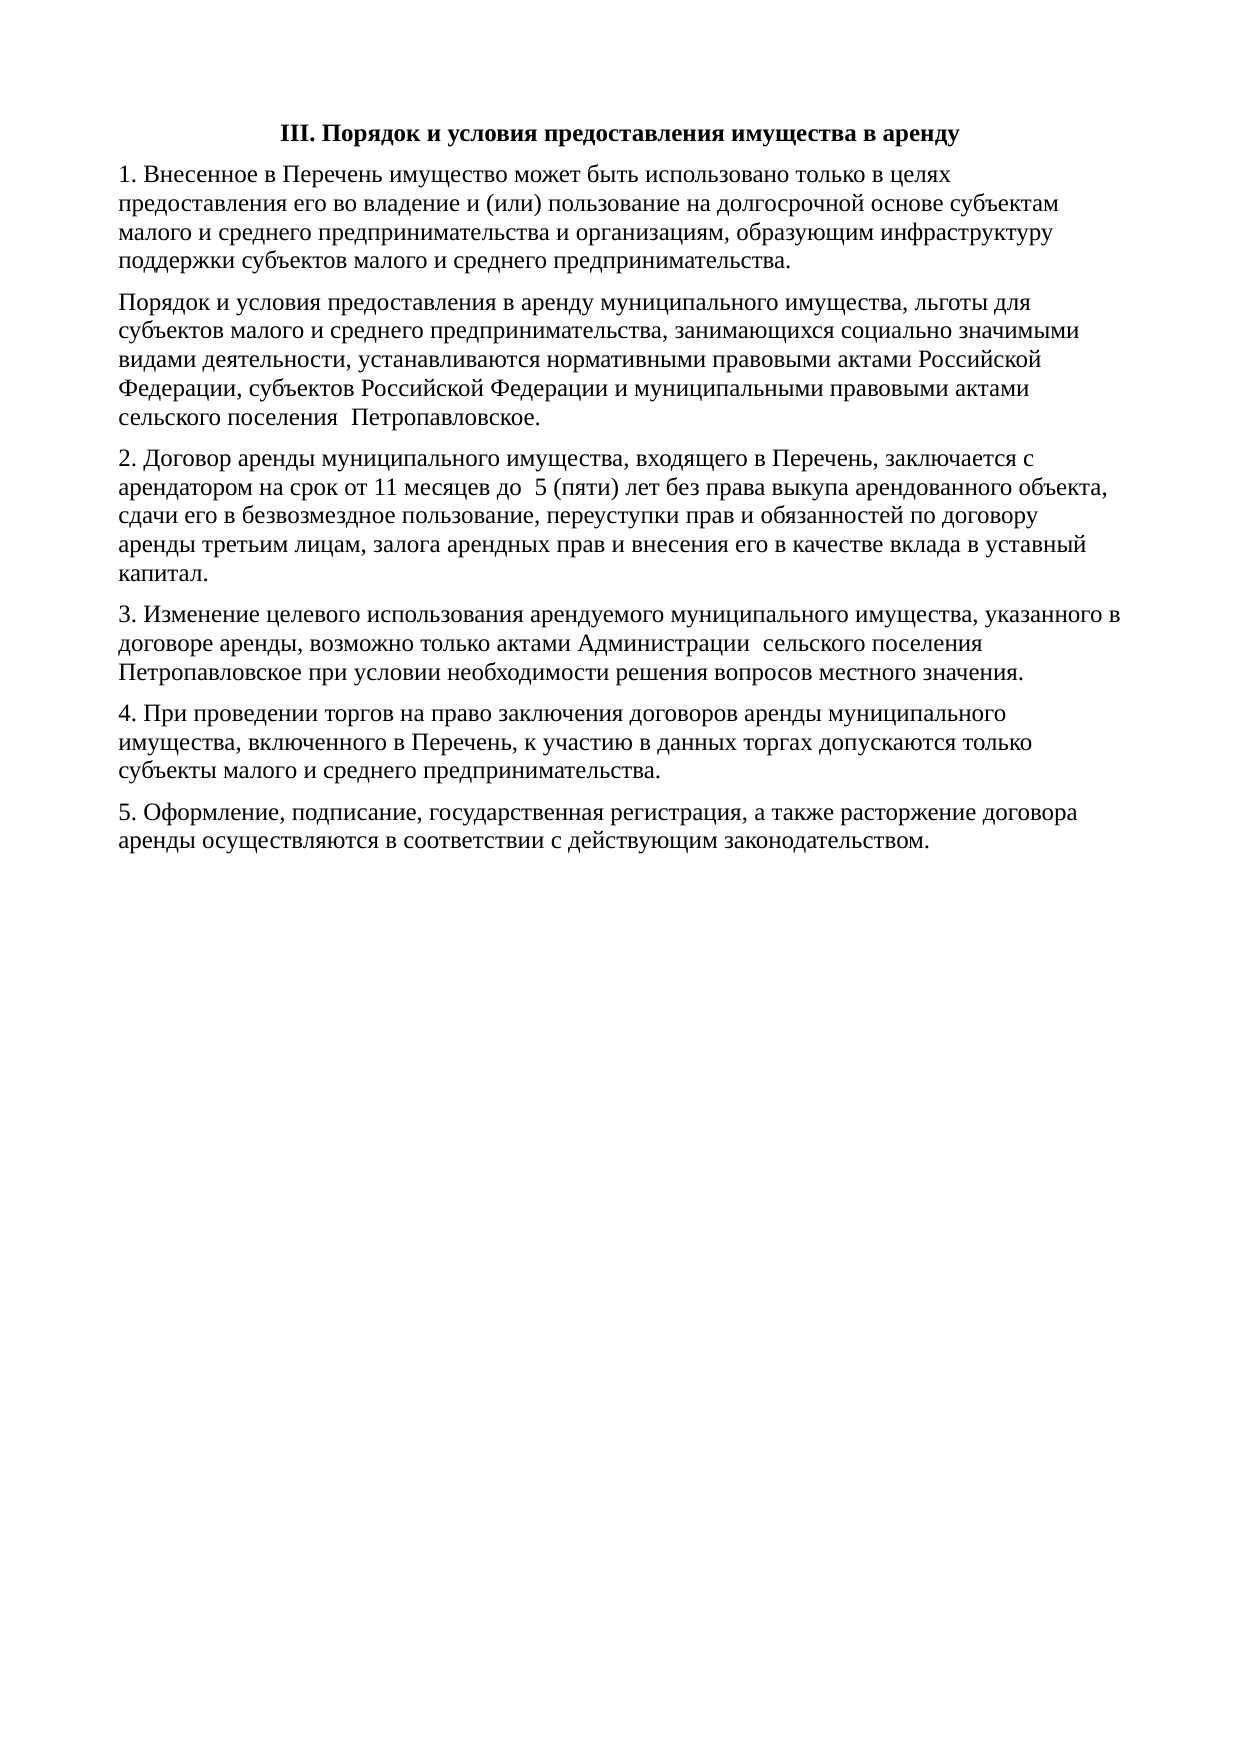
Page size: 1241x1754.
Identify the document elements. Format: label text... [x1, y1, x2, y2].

text 4. При проведении торгов на право заключения договоров аренды муниципального имущества, включенного в Перечень, к участию в данных торгах допускаются только субъекты малого и среднего предпринимательства. [118, 698, 1122, 784]
text 2. Договор аренды муниципального имущества, входящего в Перечень, заключается с арендатором на срок от 11 месяцев до 5 (пяти) лет без права выкупа арендованного объекта, сдачи его в безвозмездное пользование, переуступки прав и обязанностей по договору аренды третьим лицам, залога арендных прав и внесения его в качестве вклада в уставный капитал. [118, 443, 1122, 587]
text Порядок и условия предоставления в аренду муниципального имущества, льготы для субъектов малого и среднего предпринимательства, занимающихся социально значимыми видами деятельности, устанавливаются нормативными правовыми актами Российской Федерации, субъектов Российской Федерации и муниципальными правовыми актами сельского поселения Петропавловское. [118, 287, 1122, 431]
text III. Порядок и условия предоставления имущества в аренду [118, 118, 1122, 147]
text 3. Изменение целевого использования арендуемого муниципального имущества, указанного в договоре аренды, возможно только актами Администрации сельского поселения Петропавловское при условии необходимости решения вопросов местного значения. [118, 599, 1122, 686]
text 1. Внесенное в Перечень имущество может быть использовано только в целях предоставления его во владение и (или) пользование на долгосрочной основе субъектам малого и среднего предпринимательства и организациям, образующим инфраструктуру поддержки субъектов малого и среднего предпринимательства. [118, 159, 1122, 274]
text 5. Оформление, подписание, государственная регистрация, а также расторжение договора аренды осуществляются в соответствии с действующим законодательством. [118, 797, 1122, 854]
